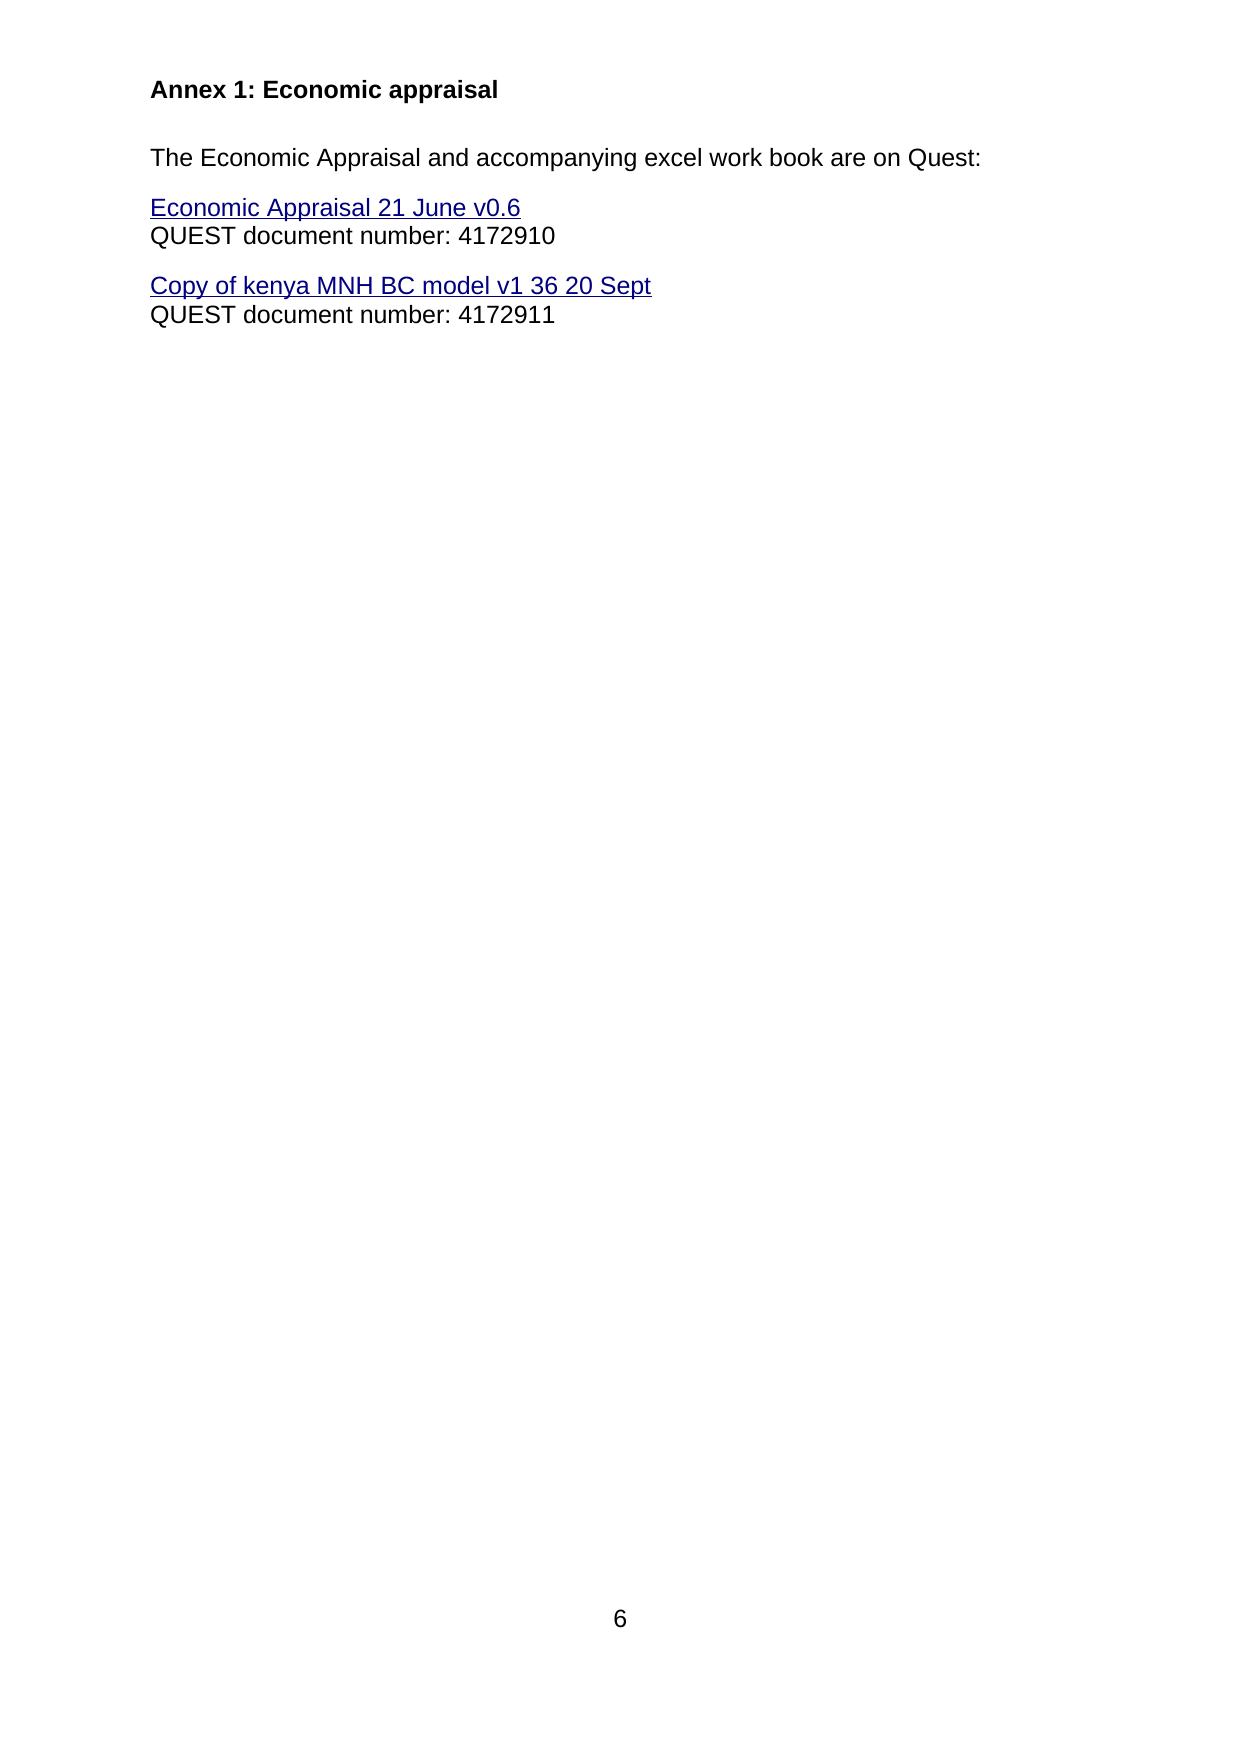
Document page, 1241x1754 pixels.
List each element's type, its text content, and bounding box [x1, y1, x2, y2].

text Economic Appraisal 21 June v0.6 QUEST document number: 4172910 [150, 192, 1090, 250]
text The Economic Appraisal and accompanying excel work book are on Quest: [150, 143, 1090, 172]
text Copy of kenya MNH BC model v1 36 20 Sept QUEST document number: 4172911 [150, 271, 1090, 328]
text Annex 1: Economic appraisal [19, 75, 1034, 104]
